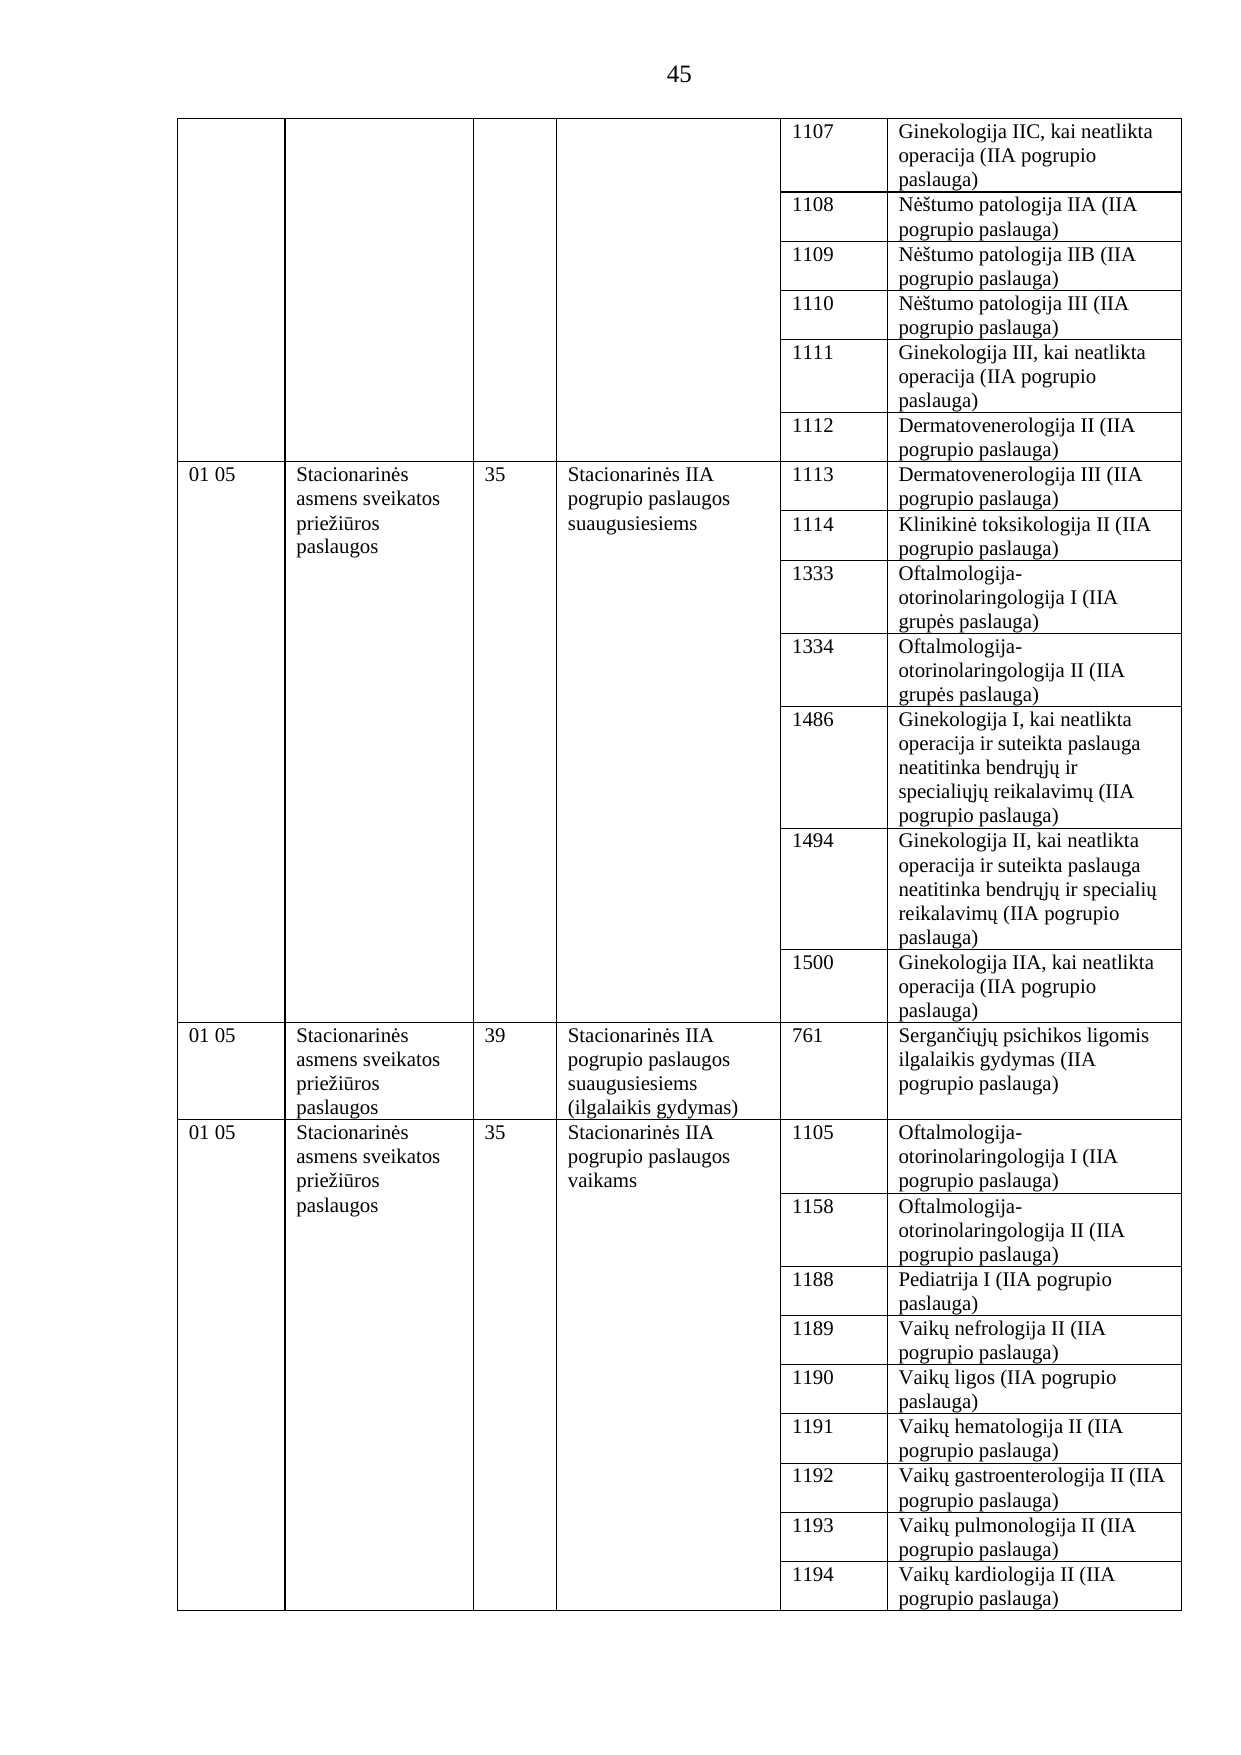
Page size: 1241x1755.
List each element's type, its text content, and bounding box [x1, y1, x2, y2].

table_cell 1110 [781, 291, 887, 339]
table_cell 1334 [781, 634, 887, 706]
table_cell 1494 [781, 829, 887, 949]
table_cell 1111 [781, 340, 887, 412]
table_cell 1188 [781, 1267, 887, 1315]
table_cell Oftalmologija-otorinolaringologija I (IIA pogrupio paslauga) [888, 1120, 1181, 1192]
table_cell Stacionarinės asmens sveikatos priežiūros paslaugos [286, 1120, 473, 1610]
table_cell Nėštumo patologija IIA (IIA pogrupio paslauga) [888, 193, 1181, 241]
table_cell Nėštumo patologija III (IIA pogrupio paslauga) [888, 291, 1181, 339]
table_cell Stacionarinės IIA pogrupio paslaugos vaikams [557, 1120, 780, 1610]
table_cell Dermatovenerologija III (IIA pogrupio paslauga) [888, 462, 1181, 510]
table_cell Stacionarinės asmens sveikatos priežiūros paslaugos [286, 462, 473, 1022]
table_cell Oftalmologija-otorinolaringologija II (IIA grupės paslauga) [888, 634, 1181, 706]
table_cell 1190 [781, 1365, 887, 1413]
table_cell Nėštumo patologija IIB (IIA pogrupio paslauga) [888, 242, 1181, 290]
table_cell 1193 [781, 1513, 887, 1561]
table_cell [178, 119, 284, 461]
table_cell Vaikų kardiologija II (IIA pogrupio paslauga) [888, 1562, 1181, 1610]
table_cell Ginekologija III, kai neatlikta operacija (IIA pogrupio paslauga) [888, 340, 1181, 412]
table_cell Oftalmologija-otorinolaringologija II (IIA pogrupio paslauga) [888, 1194, 1181, 1266]
table_cell 1107 [781, 119, 887, 191]
table_cell Pediatrija I (IIA pogrupio paslauga) [888, 1267, 1181, 1315]
table_cell Vaikų ligos (IIA pogrupio paslauga) [888, 1365, 1181, 1413]
table_cell 01 05 [178, 462, 284, 1022]
table_cell Stacionarinės asmens sveikatos priežiūros paslaugos [286, 1023, 473, 1119]
table_cell 1114 [781, 511, 887, 559]
table_cell 39 [474, 1023, 556, 1119]
table_cell 1112 [781, 413, 887, 461]
table_cell Vaikų nefrologija II (IIA pogrupio paslauga) [888, 1316, 1181, 1364]
table_cell 1333 [781, 561, 887, 633]
table_cell 1108 [781, 193, 887, 241]
table_cell 1192 [781, 1464, 887, 1512]
table_cell Klinikinė toksikologija II (IIA pogrupio paslauga) [888, 511, 1181, 559]
table_cell [474, 119, 556, 461]
table_cell Oftalmologija-otorinolaringologija I (IIA grupės paslauga) [888, 561, 1181, 633]
table_cell 01 05 [178, 1023, 284, 1119]
table_cell 1105 [781, 1120, 887, 1192]
table_cell Dermatovenerologija II (IIA pogrupio paslauga) [888, 413, 1181, 461]
table_cell [286, 119, 473, 461]
table_cell 35 [474, 462, 556, 1022]
table_cell Vaikų pulmonologija II (IIA pogrupio paslauga) [888, 1513, 1181, 1561]
table_cell Sergančiųjų psichikos ligomis ilgalaikis gydymas (IIA pogrupio paslauga) [888, 1023, 1181, 1119]
table_cell 1486 [781, 707, 887, 827]
table_cell 35 [474, 1120, 556, 1610]
table_cell 01 05 [178, 1120, 284, 1610]
table_cell [557, 119, 780, 461]
table_cell 1158 [781, 1194, 887, 1266]
table_cell Vaikų gastroenterologija II (IIA pogrupio paslauga) [888, 1464, 1181, 1512]
table_cell Ginekologija II, kai neatlikta operacija ir suteikta paslauga neatitinka bendrųjų ir specialių reikalavimų (IIA pogrupio paslauga) [888, 829, 1181, 949]
table_cell Ginekologija IIA, kai neatlikta operacija (IIA pogrupio paslauga) [888, 950, 1181, 1022]
table_cell 1113 [781, 462, 887, 510]
table_cell Ginekologija I, kai neatlikta operacija ir suteikta paslauga neatitinka bendrųjų ir specialiųjų reikalavimų (IIA pogrupio paslauga) [888, 707, 1181, 827]
table_cell 1500 [781, 950, 887, 1022]
table_cell Ginekologija IIC, kai neatlikta operacija (IIA pogrupio paslauga) [888, 119, 1181, 191]
table_cell 1191 [781, 1414, 887, 1462]
table_cell Stacionarinės IIA pogrupio paslaugos suaugusiesiems (ilgalaikis gydymas) [557, 1023, 780, 1119]
table_cell 1189 [781, 1316, 887, 1364]
table_cell Vaikų hematologija II (IIA pogrupio paslauga) [888, 1414, 1181, 1462]
table_cell 1194 [781, 1562, 887, 1610]
table_cell 1109 [781, 242, 887, 290]
table_cell 761 [781, 1023, 887, 1119]
table_cell Stacionarinės IIA pogrupio paslaugos suaugusiesiems [557, 462, 780, 1022]
